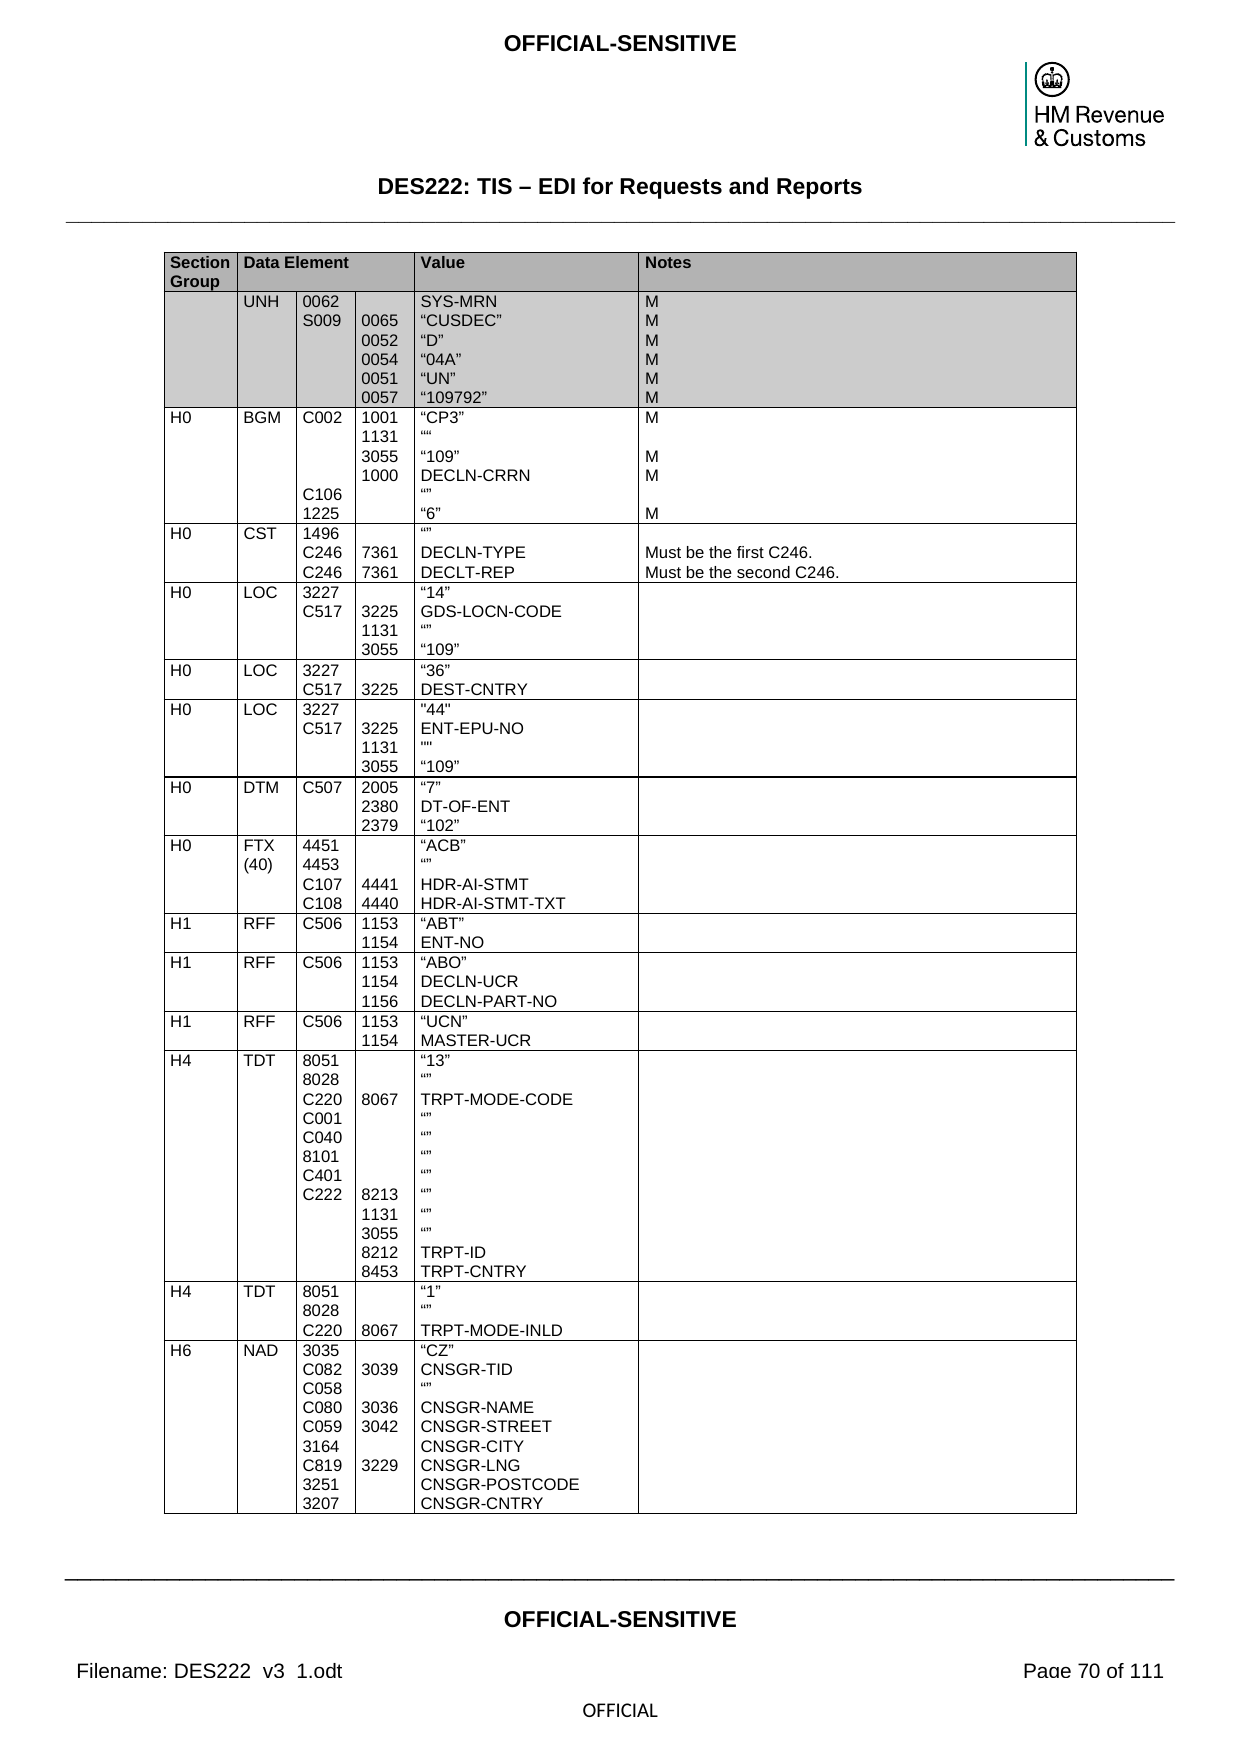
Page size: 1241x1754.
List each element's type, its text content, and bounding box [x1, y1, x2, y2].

table_cell [165, 292, 237, 407]
table_cell LOC [238, 583, 296, 659]
table_cell H0 [165, 408, 237, 523]
table_cell [639, 1051, 1076, 1281]
table_cell “CZ” CNSGR-TID “” CNSGR-NAME CNSGR-STREET CNSGR-CITY CNSGR-LNG CNSGR-POSTCODE CNSGR-CNTRY [415, 1341, 638, 1513]
table_cell “” DECLN-TYPE DECLT-REP [415, 524, 638, 582]
table_cell 2005 2380 2379 [356, 778, 414, 835]
table_cell [639, 1341, 1076, 1513]
table_cell [639, 583, 1076, 659]
table_cell 8051 8028 C220 C001 C040 8101 C401 C222 [297, 1051, 355, 1281]
table_cell 4441 4440 [356, 836, 414, 913]
table_cell 0062 S009 [297, 292, 355, 407]
table_cell H0 [165, 700, 237, 776]
table_cell H1 [165, 914, 237, 952]
table_cell Must be the first C246. Must be the second C246. [639, 524, 1076, 582]
table_cell RFF [238, 1012, 296, 1050]
table_cell NAD [238, 1341, 296, 1513]
table_cell TDT [238, 1282, 296, 1339]
table_cell DTM [238, 778, 296, 835]
table_cell “36” DEST-CNTRY [415, 660, 638, 699]
table_cell 1153 1154 [356, 914, 414, 952]
table_cell H1 [165, 953, 237, 1011]
table_cell H0 [165, 660, 237, 699]
table_cell 1496 C246 C246 [297, 524, 355, 582]
table_cell [639, 1012, 1076, 1050]
table_cell [639, 700, 1076, 776]
table_cell 8067 8213 1131 3055 8212 8453 [356, 1051, 414, 1281]
table_cell [639, 914, 1076, 952]
table_cell "44" ENT-EPU-NO "" “109” [415, 700, 638, 776]
table_cell H0 [165, 778, 237, 835]
table_cell “CP3” ““ “109” DECLN-CRRN “” “6” [415, 408, 638, 523]
table_cell H4 [165, 1282, 237, 1339]
table_cell “ACB” “” HDR-AI-STMT HDR-AI-STMT-TXT [415, 836, 638, 913]
table_cell UNH [238, 292, 296, 407]
table_cell 3227 C517 [297, 660, 355, 699]
table_cell “ABO” DECLN-UCR DECLN-PART-NO [415, 953, 638, 1011]
table_cell LOC [238, 700, 296, 776]
table_cell C002 C106 1225 [297, 408, 355, 523]
table_cell 0065 0052 0054 0051 0057 [356, 292, 414, 407]
table_cell 7361 7361 [356, 524, 414, 582]
table_cell “14” GDS-LOCN-CODE “” “109” [415, 583, 638, 659]
table_cell 4451 4453 C107 C108 [297, 836, 355, 913]
table_cell 3227C517 [297, 700, 355, 776]
table_cell 1001 1131 3055 1000 [356, 408, 414, 523]
table_cell 3039 3036 3042 3229 [356, 1341, 414, 1513]
table_cell 8051 8028 C220 [297, 1282, 355, 1339]
table_cell H0 [165, 524, 237, 582]
table_cell H6 [165, 1341, 237, 1513]
table_cell “ABT” ENT-NO [415, 914, 638, 952]
table_cell SYS-MRN “CUSDEC” “D” “04A” “UN” “109792” [415, 292, 638, 407]
table_cell “7” DT-OF-ENT “102” [415, 778, 638, 835]
table_cell “UCN” MASTER-UCR [415, 1012, 638, 1050]
table_header Data Element [238, 253, 414, 291]
table_cell 3227 C517 [297, 583, 355, 659]
table_cell BGM [238, 408, 296, 523]
table_cell 3225 1131 3055 [356, 583, 414, 659]
table_cell [639, 1282, 1076, 1339]
table_cell 1153 1154 1156 [356, 953, 414, 1011]
table_cell [639, 953, 1076, 1011]
table_cell C506 [297, 1012, 355, 1050]
table_cell TDT [238, 1051, 296, 1281]
table_cell [639, 660, 1076, 699]
table_cell [639, 778, 1076, 835]
table_header Section Group [165, 253, 237, 291]
table_cell M M M M [639, 408, 1076, 523]
table_cell [639, 836, 1076, 913]
table_cell RFF [238, 953, 296, 1011]
table_cell C507 [297, 778, 355, 835]
table_cell CST [238, 524, 296, 582]
table_cell “13” “” TRPT-MODE-CODE “” “” “” “” “” “” “” TRPT-ID TRPT-CNTRY [415, 1051, 638, 1281]
table_cell H4 [165, 1051, 237, 1281]
table_cell “1” “” TRPT-MODE-INLD [415, 1282, 638, 1339]
table_cell LOC [238, 660, 296, 699]
table_cell C506 [297, 914, 355, 952]
table_cell H0 [165, 836, 237, 913]
table_cell C506 [297, 953, 355, 1011]
table_header Value [415, 253, 638, 291]
table_cell H0 [165, 583, 237, 659]
table_cell RFF [238, 914, 296, 952]
table_cell 3035 C082 C058 C080 C059 3164 C819 3251 3207 [297, 1341, 355, 1513]
table_cell H1 [165, 1012, 237, 1050]
table_cell 3225 [356, 660, 414, 699]
table_cell 1153 1154 [356, 1012, 414, 1050]
table_cell 3225 1131 3055 [356, 700, 414, 776]
table_header Notes [639, 253, 1076, 291]
table_cell M M M M M M [639, 292, 1076, 407]
table_cell FTX (40) [238, 836, 296, 913]
table_cell 8067 [356, 1282, 414, 1339]
